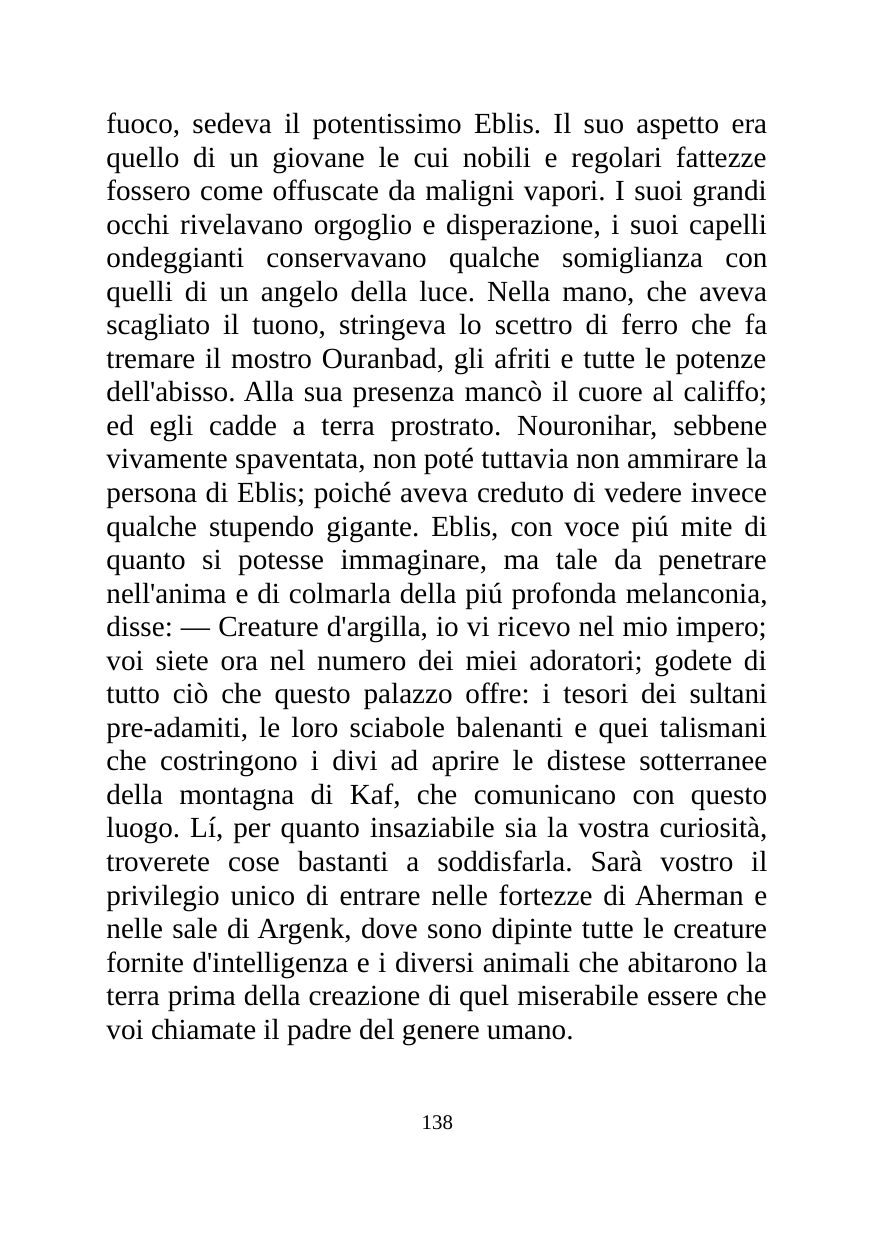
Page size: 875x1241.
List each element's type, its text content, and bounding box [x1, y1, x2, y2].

text fuoco, sedeva il potentissimo Eblis. Il suo aspetto era quello di un giovane le cui nobili e regolari fattezze fossero come offuscate da maligni vapori. I suoi grandi occhi rivelavano orgoglio e disperazione, i suoi capelli ondeggianti conservavano qualche somiglianza con quelli di un angelo della luce. Nella mano, che aveva scagliato il tuono, stringeva lo scettro di ferro che fa tremare il mostro Ouranbad, gli afriti e tutte le potenze dell'abisso. Alla sua presenza mancò il cuore al califfo; ed egli cadde a terra prostrato. Nouronihar, sebbene vivamente spaventata, non poté tuttavia non ammirare la persona di Eblis; poiché aveva creduto di vedere invece qualche stupendo gigante. Eblis, con voce piú mite di quanto si potesse immaginare, ma tale da penetrare nell'anima e di colmarla della piú profonda melanconia, disse: — Creature d'argilla, io vi ricevo nel mio impero; voi siete ora nel numero dei miei adoratori; godete di tutto ciò che questo palazzo offre: i tesori dei sultani pre-adamiti, le loro sciabole balenanti e quei talismani che costringono i divi ad aprire le distese sotterranee della montagna di Kaf, che comunicano con questo luogo. Lí, per quanto insaziabile sia la vostra curiosità, troverete cose bastanti a soddisfarla. Sarà vostro il privilegio unico di entrare nelle fortezze di Aherman e nelle sale di Argenk, dove sono dipinte tutte le creature fornite d'intelligenza e i diversi animali che abitarono la terra prima della creazione di quel miserabile essere che voi chiamate il padre del genere umano. [106, 106, 768, 1045]
